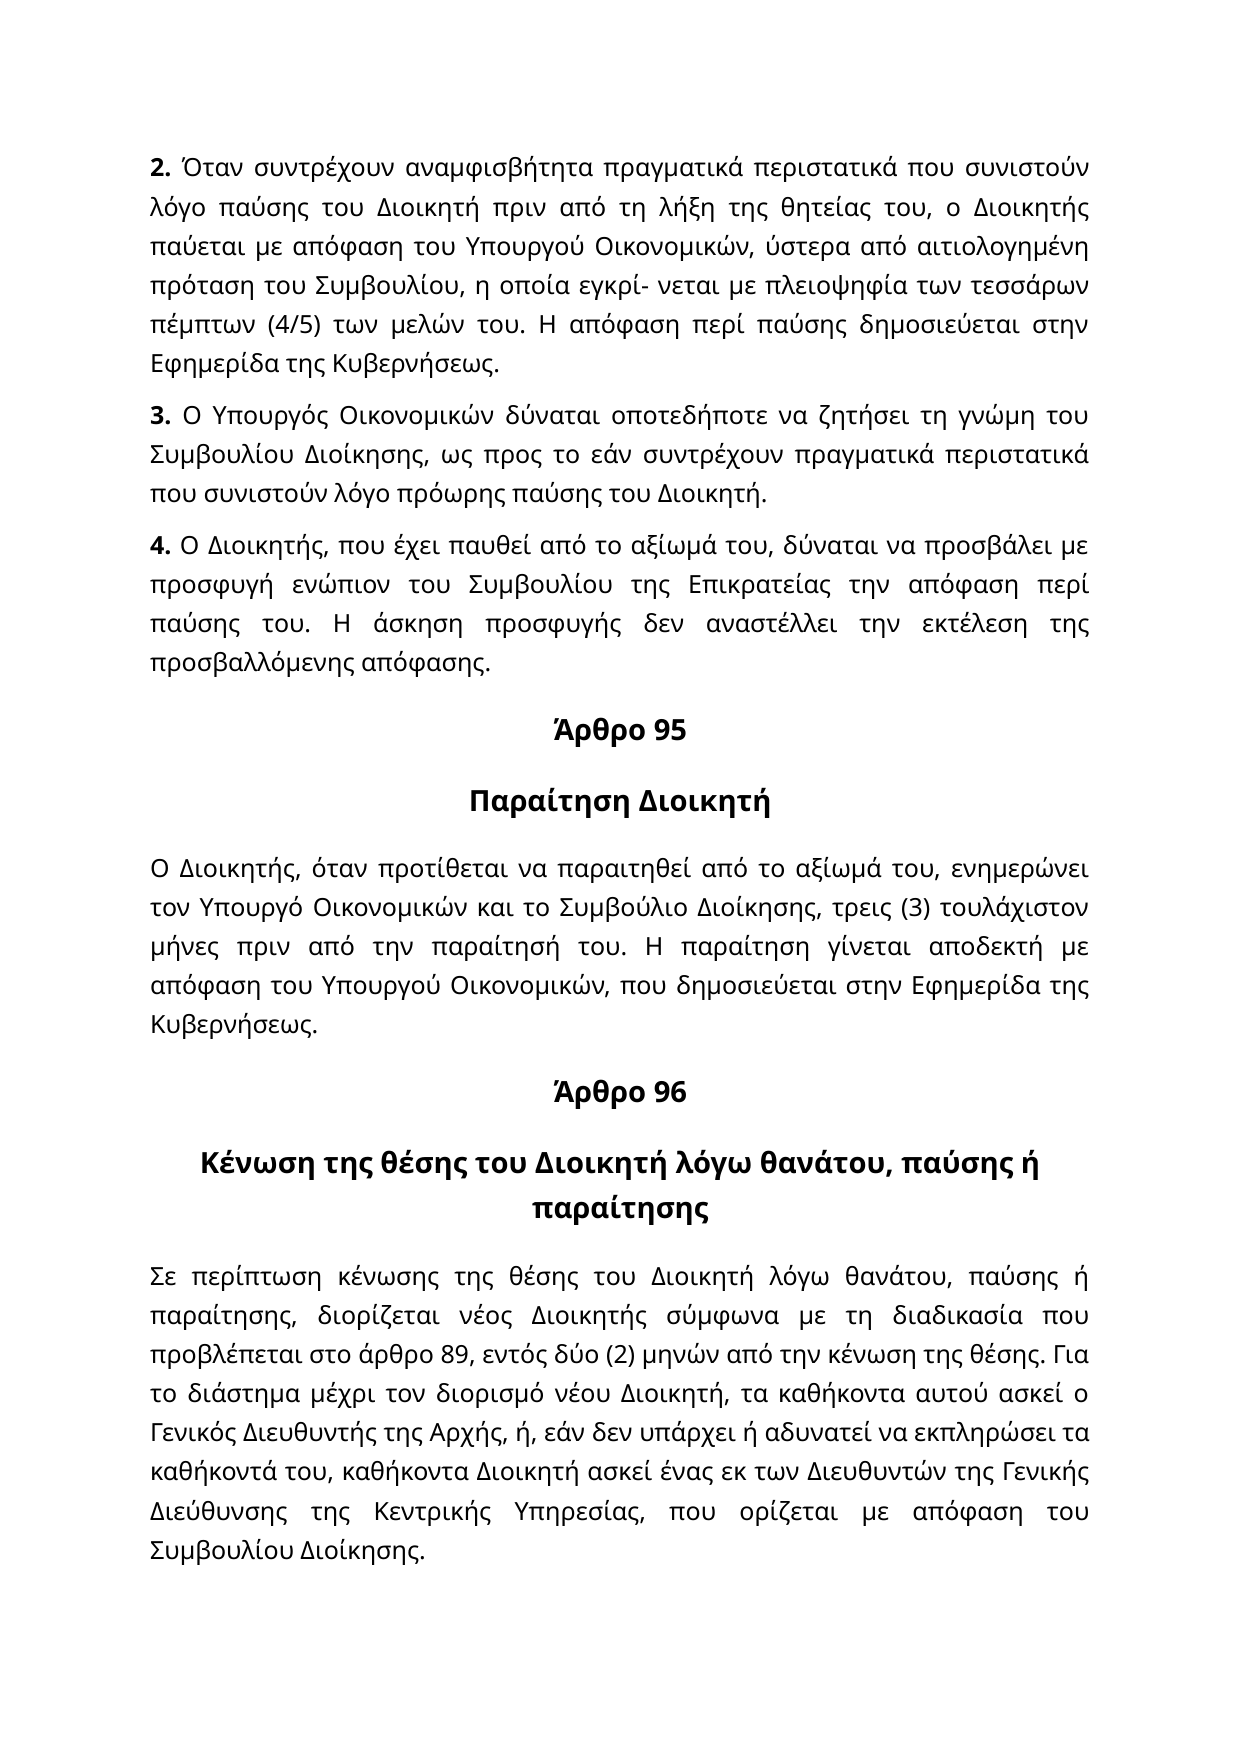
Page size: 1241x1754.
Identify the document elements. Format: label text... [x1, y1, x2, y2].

subtitle Άρθρο 96 [150, 1071, 1090, 1111]
subtitle Κένωση της θέσης του Διοικητή λόγω θανάτου, παύσης ή παραίτησης [150, 1142, 1090, 1227]
text 4. Ο Διοικητής, που έχει παυθεί από το αξίωμά του, δύναται να προσβάλει με προσφυγή ενώπιον του Συμβουλίου της Επικρατείας την απόφαση περί παύσης του. Η άσκηση προσφυγής δεν αναστέλλει την εκτέλεση της προσβαλλόμενης απόφασης. [150, 527, 1090, 679]
text Ο Διοικητής, όταν προτίθεται να παραιτηθεί από το αξίωμά του, ενημερώνει τον Υπουργό Οικονομικών και το Συμβούλιο Διοίκησης, τρεις (3) τουλάχιστον μήνες πριν από την παραίτησή του. Η παραίτηση γίνεται αποδεκτή με απόφαση του Υπουργού Οικονομικών, που δημοσιεύεται στην Εφημερίδα της Κυβερνήσεως. [150, 850, 1090, 1041]
subtitle Παραίτηση Διοικητή [150, 780, 1090, 819]
text Σε περίπτωση κένωσης της θέσης του Διοικητή λόγω θανάτου, παύσης ή παραίτησης, διορίζεται νέος Διοικητής σύμφωνα με τη διαδικασία που προβλέπεται στο άρθρο 89, εντός δύο (2) μηνών από την κένωση της θέσης. Για το διάστημα μέχρι τον διορισμό νέου Διοικητή, τα καθήκοντα αυτού ασκεί ο Γενικός Διευθυντής της Αρχής, ή, εάν δεν υπάρχει ή αδυνατεί να εκπληρώσει τα καθήκοντά του, καθήκοντα Διοικητή ασκεί ένας εκ των Διευθυντών της Γενικής Διεύθυνσης της Κεντρικής Υπηρεσίας, που ορίζεται με απόφαση του Συμβουλίου Διοίκησης. [150, 1258, 1090, 1566]
text 3. Ο Υπουργός Οικονομικών δύναται οποτεδήποτε να ζητήσει τη γνώμη του Συμβουλίου Διοίκησης, ως προς το εάν συντρέχουν πραγματικά περιστατικά που συνιστούν λόγο πρόωρης παύσης του Διοικητή. [150, 397, 1090, 510]
subtitle Άρθρο 95 [150, 709, 1090, 749]
text 2. Όταν συντρέχουν αναμφισβήτητα πραγματικά περιστατικά που συνιστούν λόγο παύσης του Διοικητή πριν από τη λήξη της θητείας του, ο Διοικητής παύεται με απόφαση του Υπουργού Οικονομικών, ύστερα από αιτιολογημένη πρόταση του Συμβουλίου, η οποία εγκρί- νεται με πλειοψηφία των τεσσάρων πέμπτων (4/5) των μελών του. Η απόφαση περί παύσης δημοσιεύεται στην Εφημερίδα της Κυβερνήσεως. [150, 150, 1090, 380]
